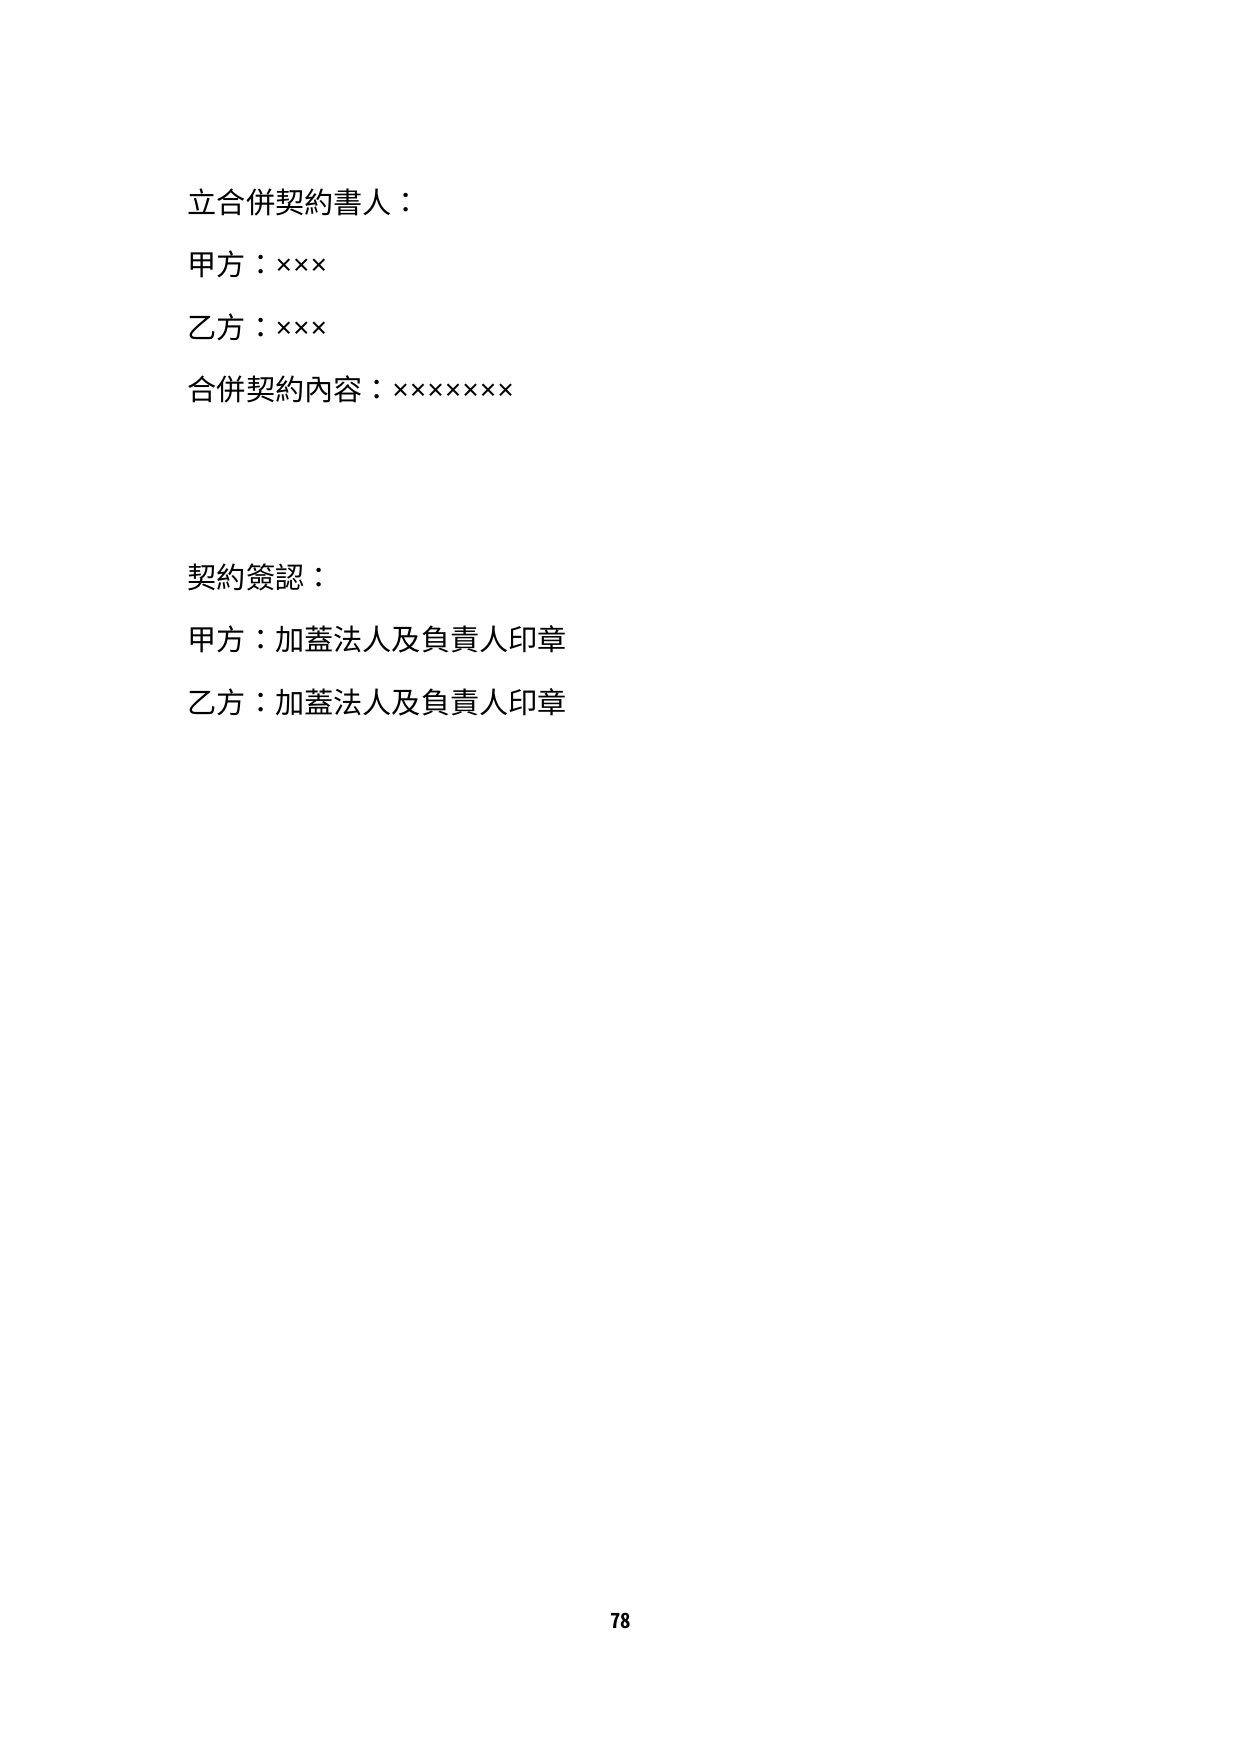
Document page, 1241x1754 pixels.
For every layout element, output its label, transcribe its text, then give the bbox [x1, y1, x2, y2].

text 乙方：加蓋法人及負責人印章 [187, 659, 1053, 721]
text 甲方：加蓋法人及負責人印章 [187, 596, 1053, 659]
text 合併契約內容：××××××× [187, 346, 1053, 409]
text 立合併契約書人： [187, 159, 1053, 221]
text 甲方：××× [187, 221, 1053, 284]
text 乙方：××× [187, 284, 1053, 346]
text 契約簽認： [187, 534, 1053, 596]
